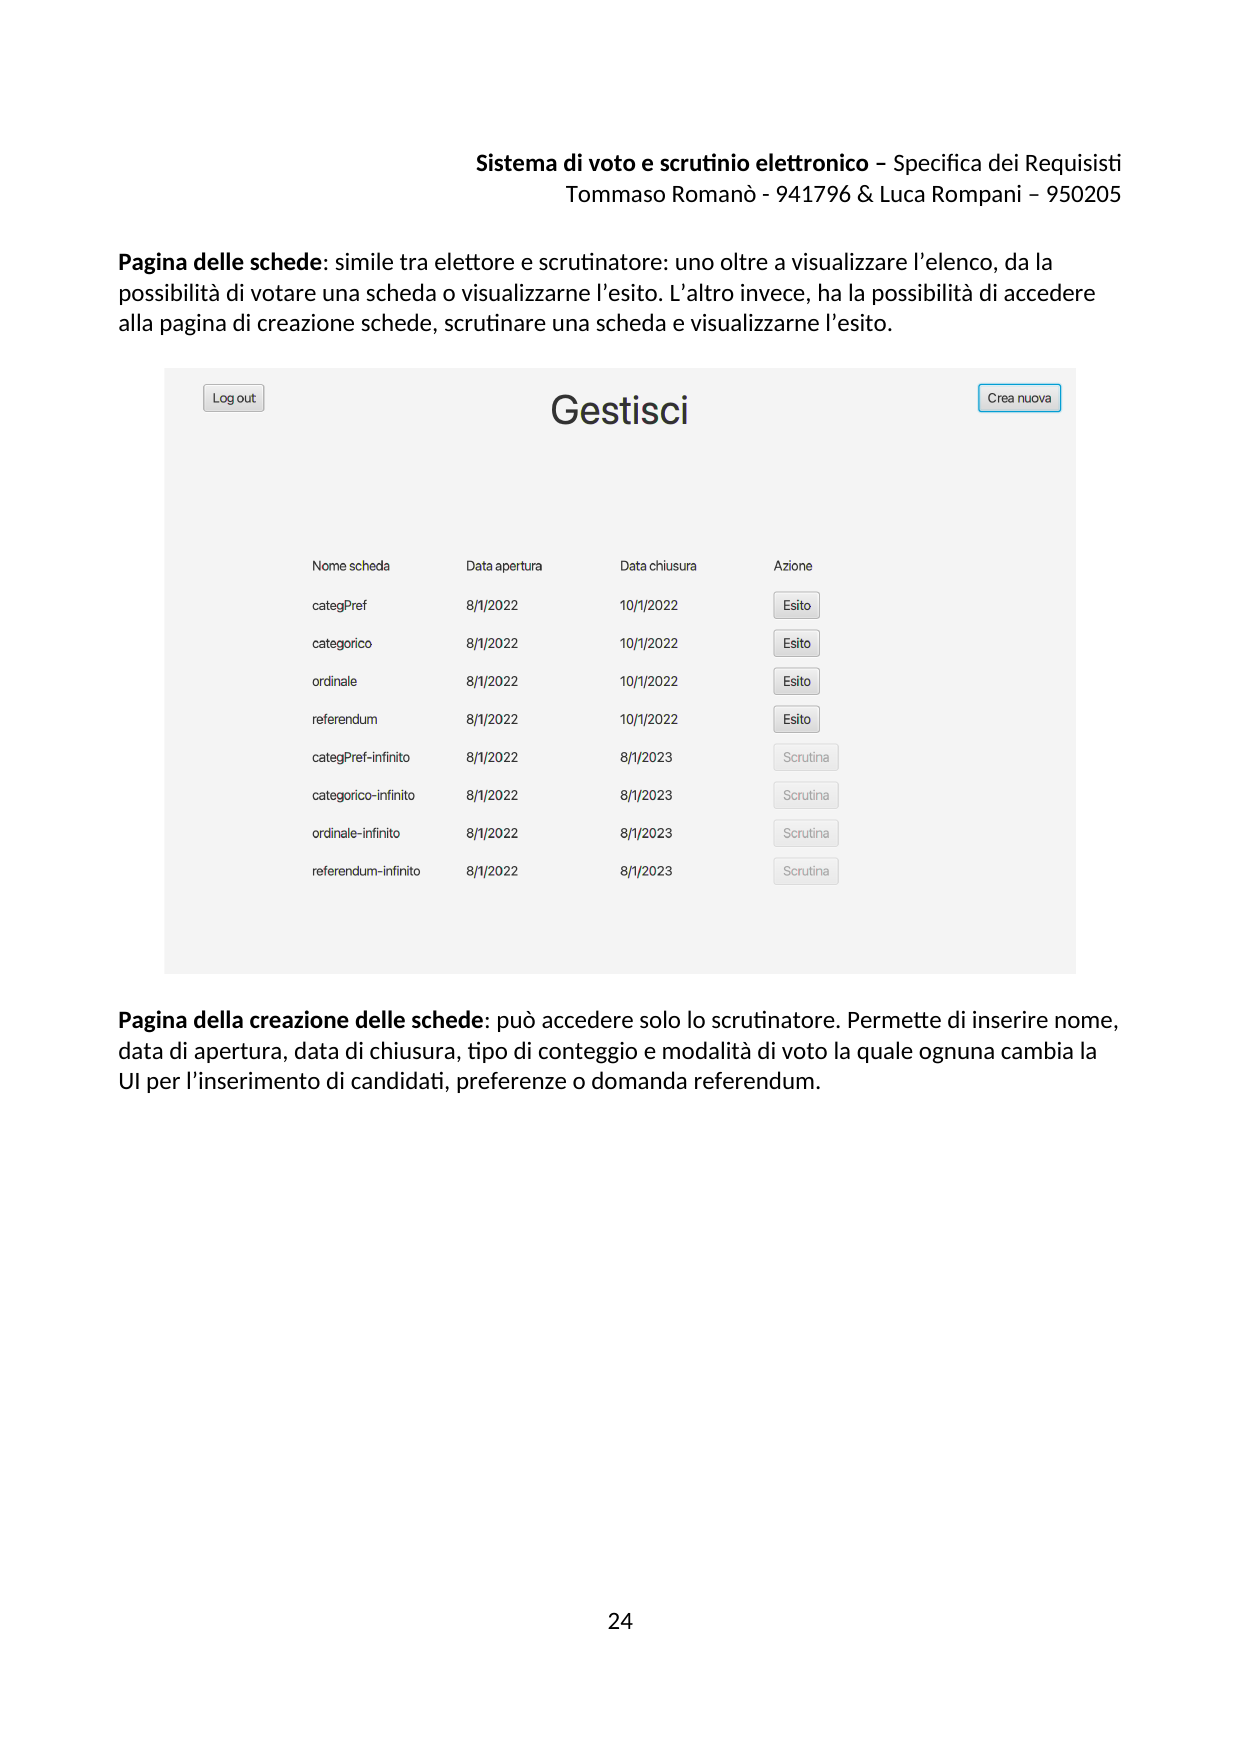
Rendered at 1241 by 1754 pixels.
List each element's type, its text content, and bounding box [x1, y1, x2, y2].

text Pagina delle schede: simile tra elettore e scrutinatore: uno oltre a visualizzare l’elenco, da la possibilità di votare una scheda o visualizzarne l’esito. L’altro invece, ha la possibilità di accedere alla pagina di creazione schede, scrutinare una scheda e visualizzarne l’esito. [118, 246, 1122, 338]
text Pagina della creazione delle schede: può accedere solo lo scrutinatore. Permette di inserire nome, data di apertura, data di chiusura, tipo di conteggio e modalità di voto la quale ognuna cambia la UI per l’inserimento di candidati, preferenze o domanda referendum. [118, 1004, 1122, 1096]
picture [164, 368, 1076, 974]
